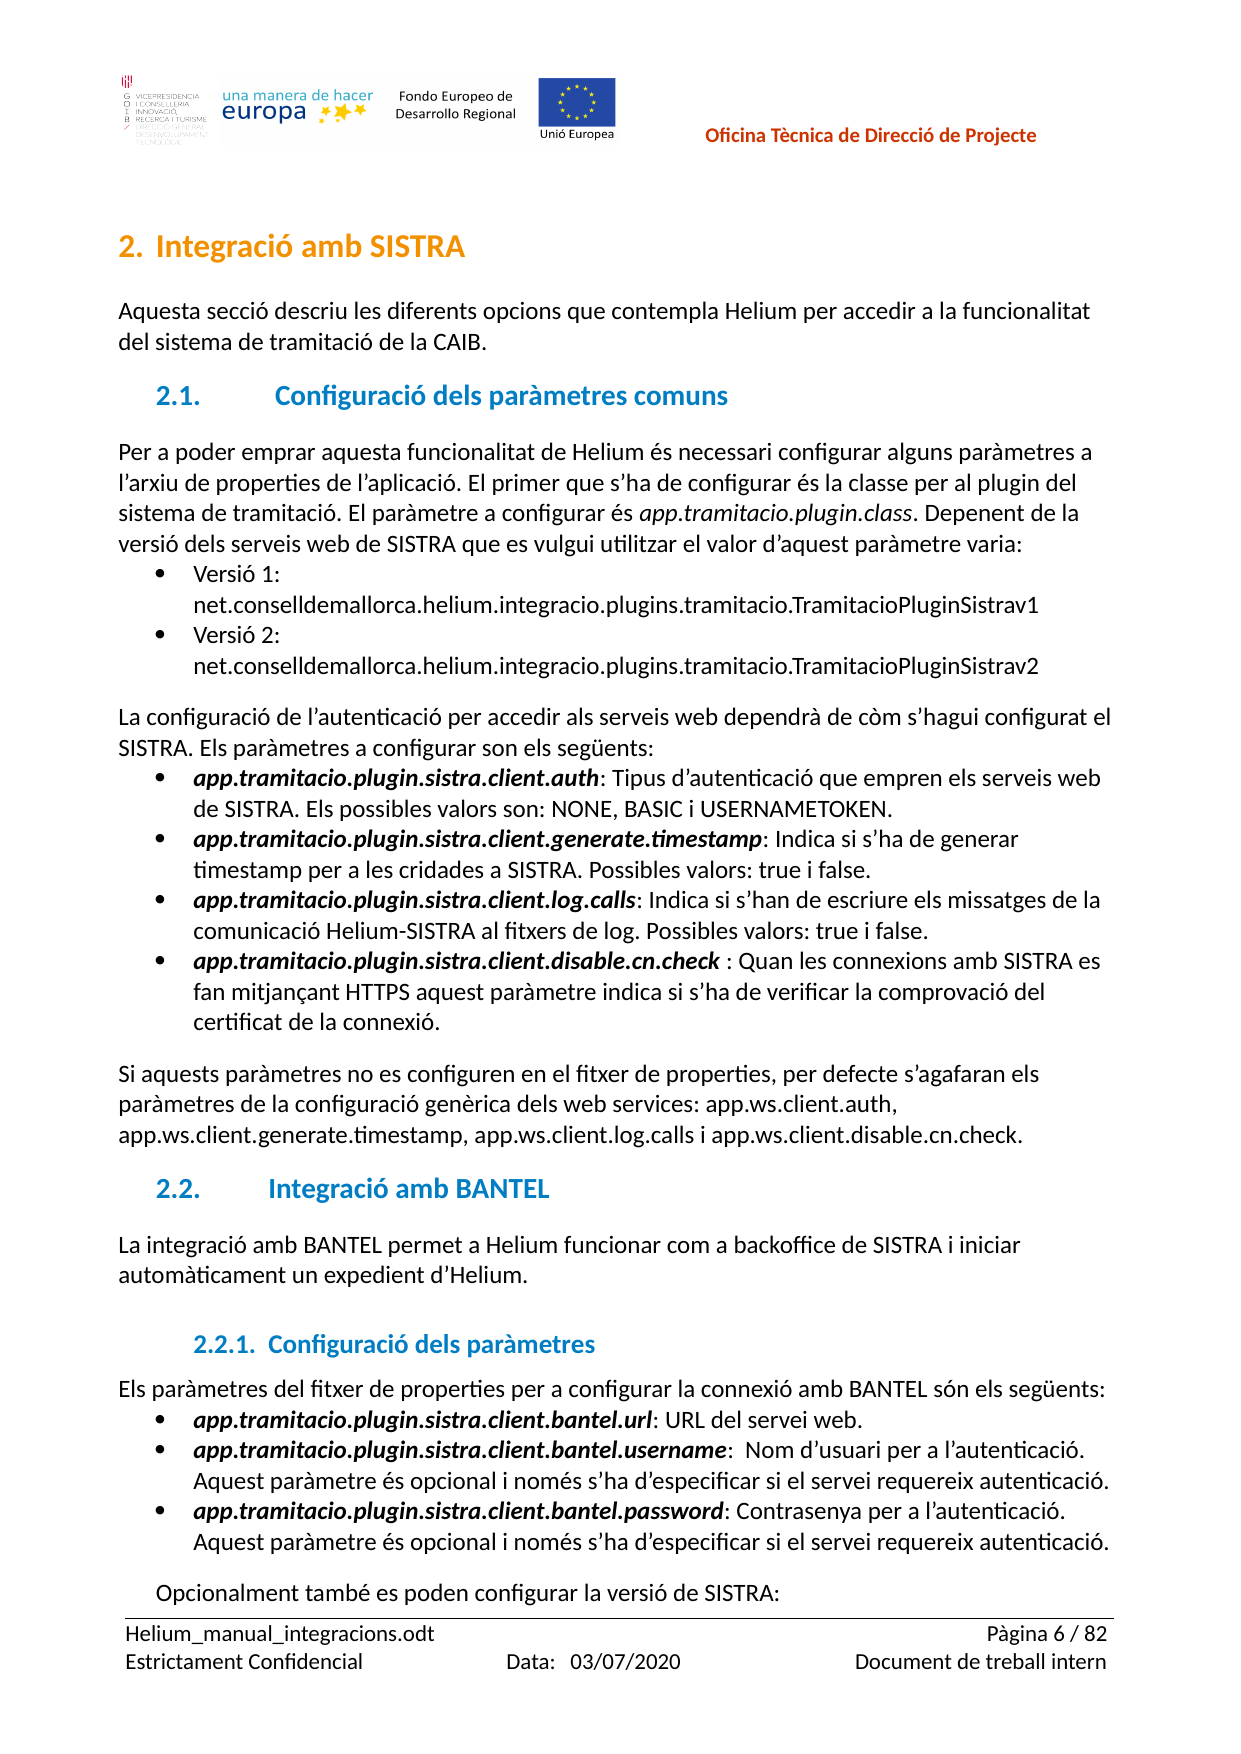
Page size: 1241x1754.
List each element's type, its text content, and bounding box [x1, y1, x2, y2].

list Versió 2: net.conselldemallorca.helium.integracio.plugins.tramitacio.TramitacioPluginSistrav2 [156, 619, 1122, 680]
picture [219, 73, 621, 147]
text Aquesta secció descriu les diferents opcions que contempla Helium per accedir a la funcionalitat del sistema de tramitació de la CAIB. [118, 295, 1122, 356]
subtitle Configuració dels paràmetres [193, 1328, 1122, 1361]
text Si aquests paràmetres no es configuren en el fitxer de properties, per defecte s’agafaran els paràmetres de la configuració genèrica dels web services: app.ws.client.auth, app.ws.client.generate.timestamp, app.ws.client.log.calls i app.ws.client.disable.cn.check. [118, 1058, 1122, 1149]
list app.tramitacio.plugin.sistra.client.bantel.username: Nom d’usuari per a l’autenticació. Aquest paràmetre és opcional i només s’ha d’especificar si el servei requereix autenticació. [156, 1434, 1122, 1495]
picture [118, 73, 213, 147]
list app.tramitacio.plugin.sistra.client.disable.cn.check : Quan les connexions amb SISTRA es fan mitjançant HTTPS aquest paràmetre indica si s’ha de verificar la comprovació del certificat de la connexió. [156, 945, 1122, 1037]
subtitle Integració amb BANTEL [156, 1170, 1122, 1206]
list app.tramitacio.plugin.sistra.client.bantel.password: Contrasenya per a l’autenticació. Aquest paràmetre és opcional i només s’ha d’especificar si el servei requereix autenticació. [156, 1495, 1122, 1556]
list app.tramitacio.plugin.sistra.client.bantel.url: URL del servei web. [156, 1404, 1122, 1434]
text Opcionalment també es poden configurar la versió de SISTRA: [156, 1577, 1122, 1608]
list app.tramitacio.plugin.sistra.client.auth: Tipus d’autenticació que empren els serveis web de SISTRA. Els possibles valors son: NONE, BASIC i USERNAMETOKEN. [156, 762, 1122, 823]
list app.tramitacio.plugin.sistra.client.generate.timestamp: Indica si s’ha de generar timestamp per a les cridades a SISTRA. Possibles valors: true i false. [156, 823, 1122, 884]
text La configuració de l’autenticació per accedir als serveis web dependrà de còm s’hagui configurat el SISTRA. Els paràmetres a configurar son els següents: [118, 701, 1122, 762]
list app.tramitacio.plugin.sistra.client.log.calls: Indica si s’han de escriure els missatges de la comunicació Helium-SISTRA al fitxers de log. Possibles valors: true i false. [156, 884, 1122, 945]
list Versió 1: net.conselldemallorca.helium.integracio.plugins.tramitacio.TramitacioPluginSistrav1 [156, 558, 1122, 619]
subtitle Integració amb SISTRA [118, 225, 1122, 266]
text La integració amb BANTEL permet a Helium funcionar com a backoffice de SISTRA i iniciar automàticament un expedient d’Helium. [118, 1229, 1122, 1290]
subtitle Configuració dels paràmetres comuns [156, 377, 1122, 412]
text Per a poder emprar aquesta funcionalitat de Helium és necessari configurar alguns paràmetres a l’arxiu de properties de l’aplicació. El primer que s’ha de configurar és la classe per al plugin del sistema de tramitació. El paràmetre a configurar és app.tramitacio.plugin.class. Depenent de la versió dels serveis web de SISTRA que es vulgui utilitzar el valor d’aquest paràmetre varia: [118, 436, 1122, 558]
text Els paràmetres del fitxer de properties per a configurar la connexió amb BANTEL són els següents: [118, 1373, 1122, 1404]
